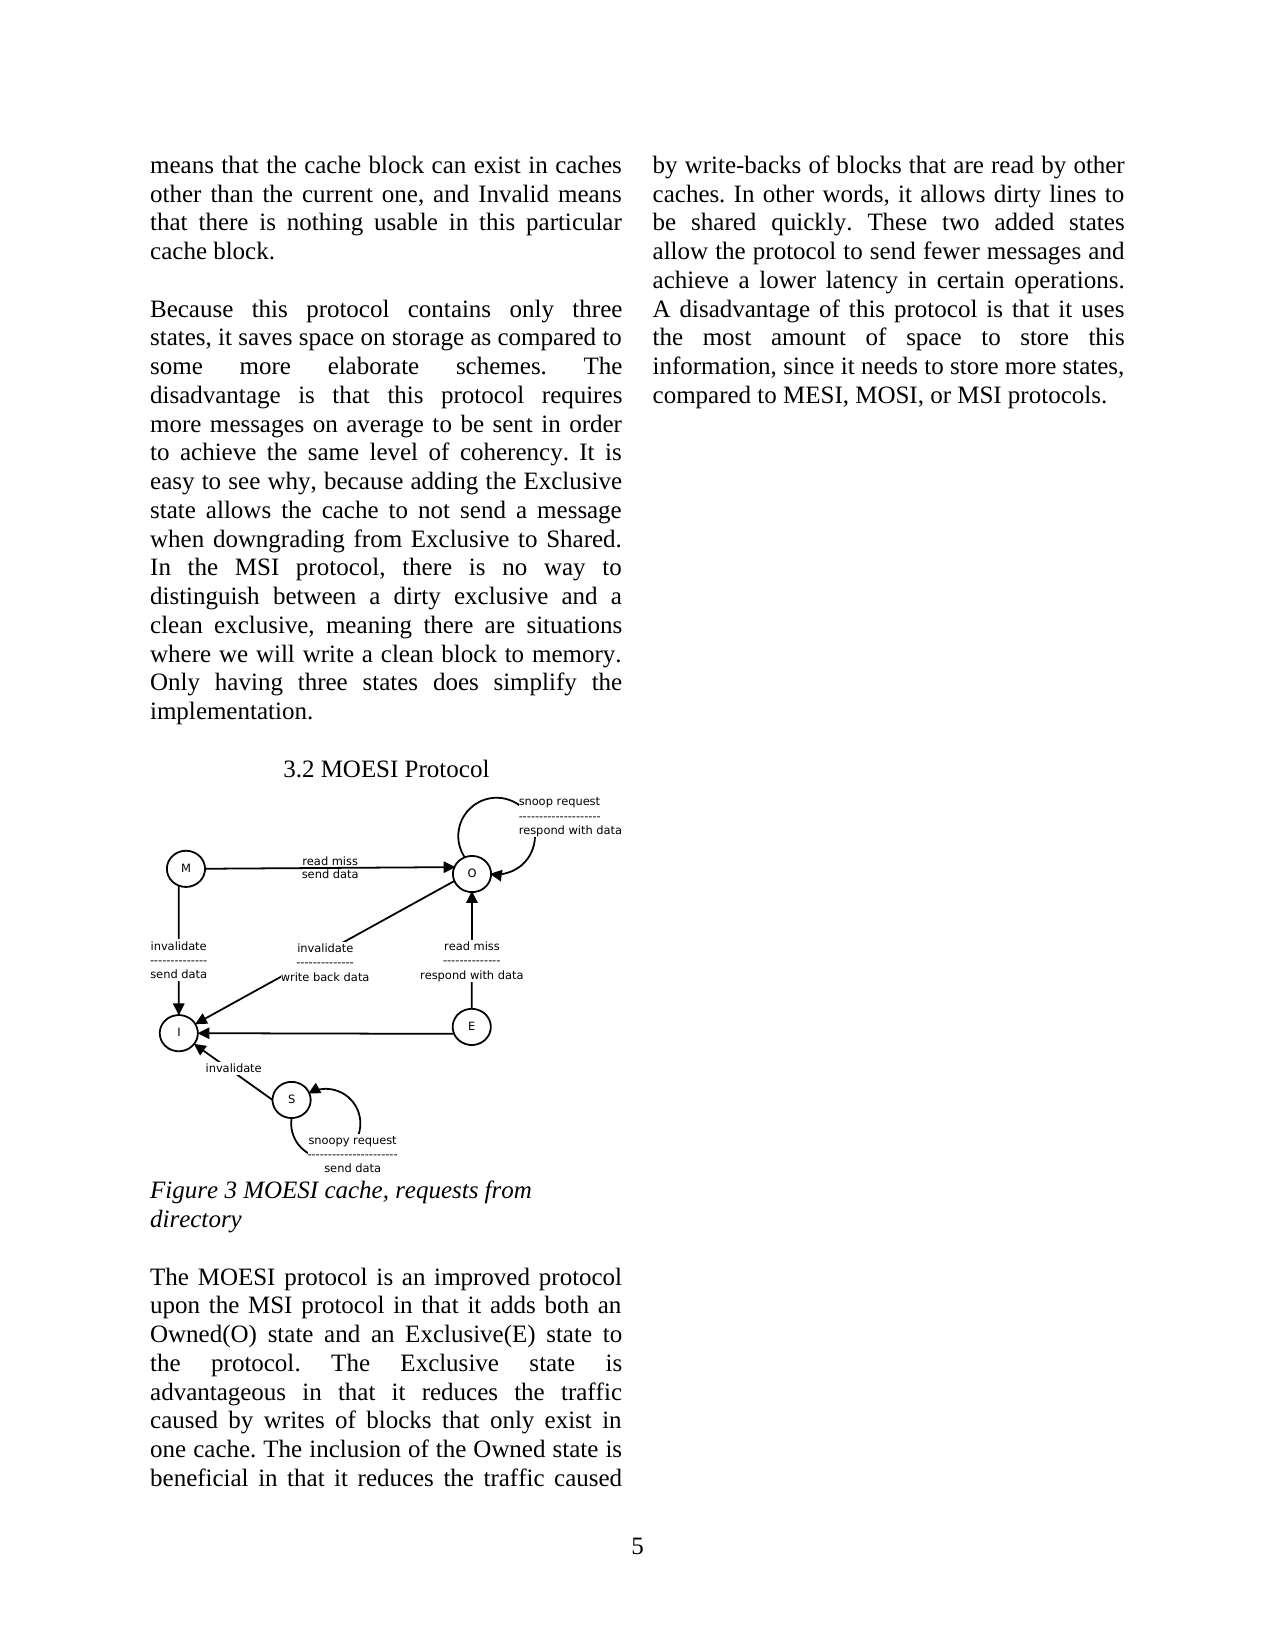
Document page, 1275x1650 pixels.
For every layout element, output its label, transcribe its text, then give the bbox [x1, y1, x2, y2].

text The MOESI protocol is an improved protocol upon the MSI protocol in that it adds both an Owned(O) state and an Exclusive(E) state to the protocol. The Exclusive state is advantageous in that it reduces the traffic caused by writes of blocks that only exist in one cache. The inclusion of the Owned state is beneficial in that it reduces the traffic caused [150, 1262, 622, 1492]
text by write-backs of blocks that are read by other caches. In other words, it allows dirty lines to be shared quickly. These two added states allow the protocol to send fewer messages and achieve a lower latency in certain operations. A disadvantage of this protocol is that it uses the most amount of space to store this information, since it needs to store more states, compared to MESI, MOSI, or MSI protocols. [652, 150, 1125, 409]
text Because this protocol contains only three states, it saves space on storage as compared to some more elaborate schemes. The disadvantage is that this protocol requires more messages on average to be sent in order to achieve the same level of coherency. It is easy to see why, because adding the Exclusive state allows the cache to not send a message when downgrading from Exclusive to Shared. In the MSI protocol, there is no way to distinguish between a dirty exclusive and a clean exclusive, meaning there are situations where we will write a clean block to memory. Only having three states does simplify the implementation. [150, 294, 622, 725]
text Figure 3 MOESI cache, requests from directory [150, 837, 622, 1233]
text 3.2 MOESI Protocol [150, 754, 622, 782]
text means that the cache block can exist in caches other than the current one, and Invalid means that there is nothing usable in this particular cache block. [150, 150, 622, 265]
